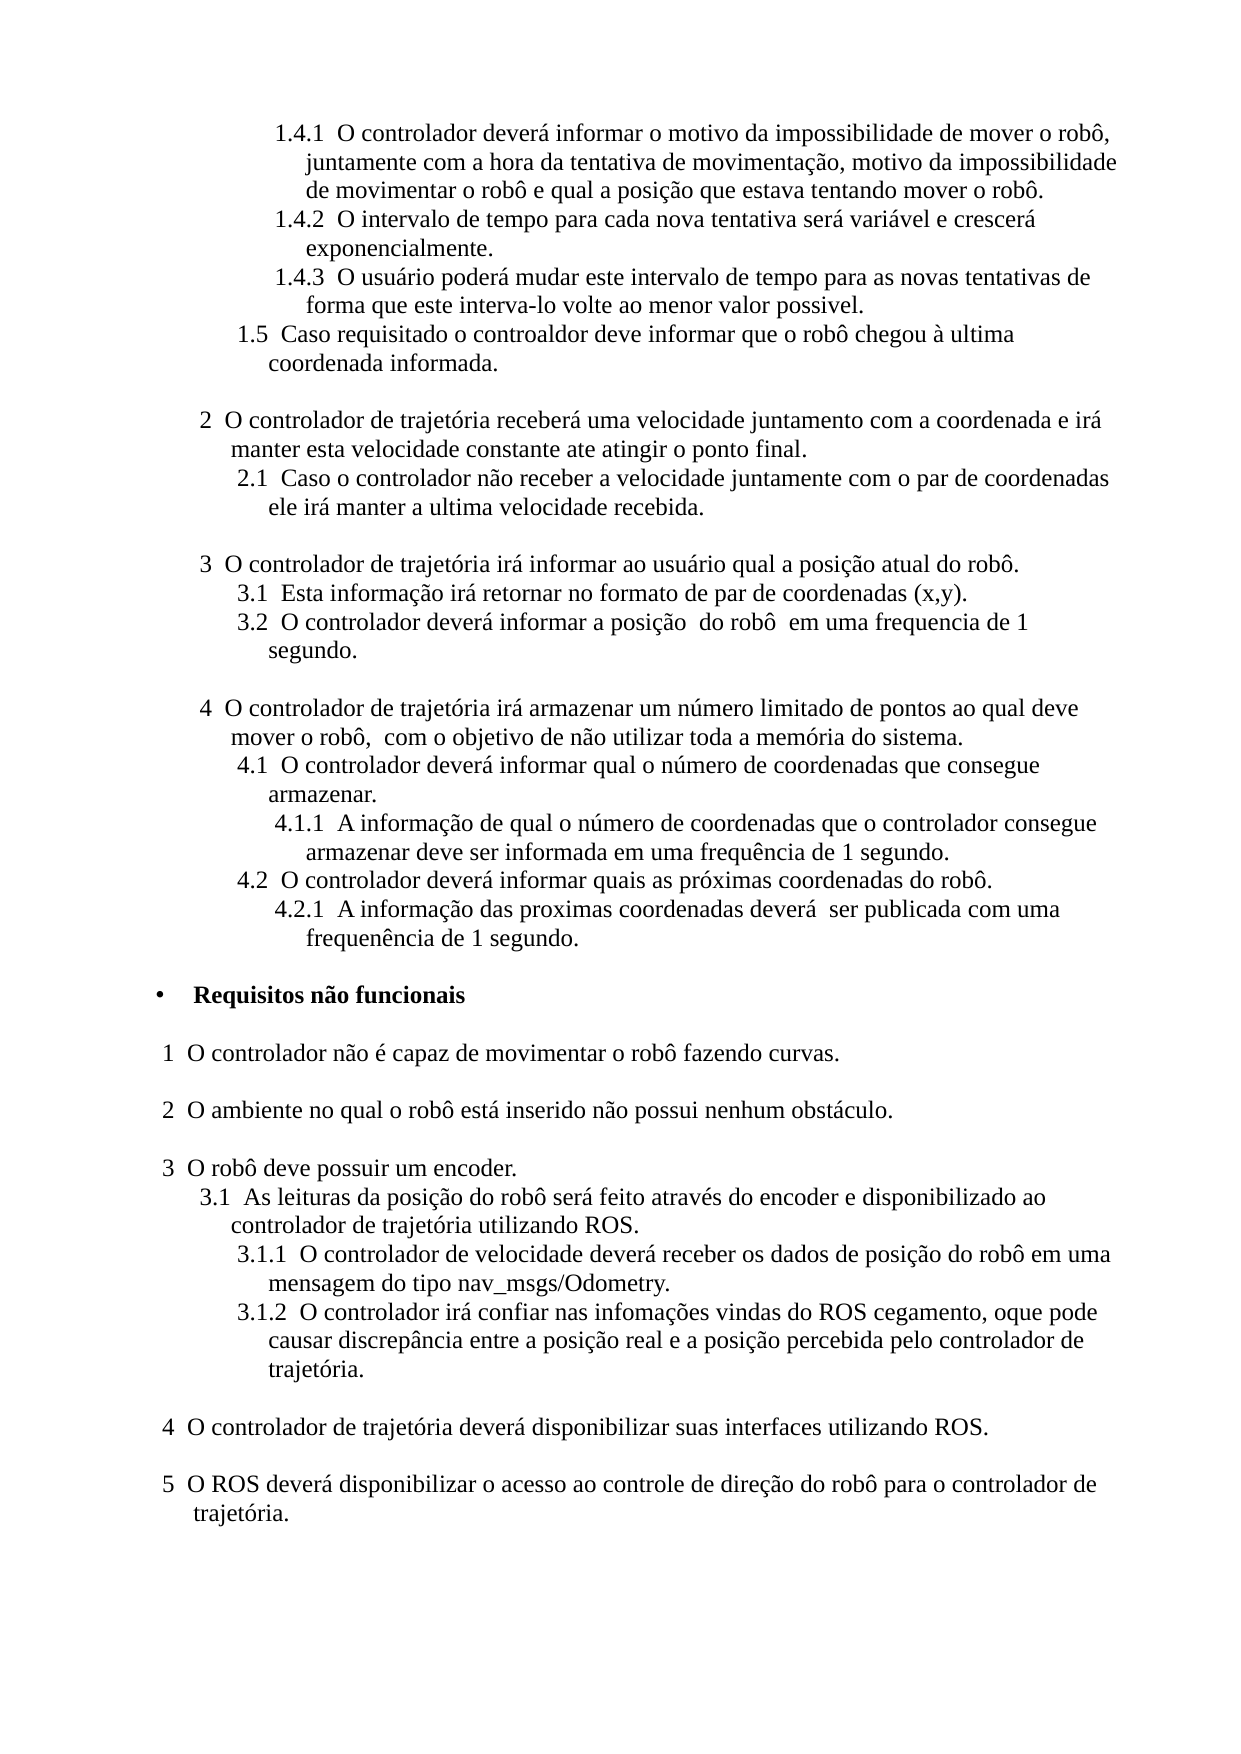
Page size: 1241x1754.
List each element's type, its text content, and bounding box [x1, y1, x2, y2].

list O controlador deverá informar qual o número de coordenadas que consegue armazenar. [231, 751, 1122, 808]
list O controlador deverá informar o motivo da impossibilidade de mover o robô, juntamente com a hora da tentativa de movimentação, motivo da impossibilidade de movimentar o robô e qual a posição que estava tentando mover o robô. [268, 118, 1122, 204]
list O controlador de trajetória irá informar ao usuário qual a posição atual do robô. [193, 549, 1122, 578]
list O ROS deverá disponibilizar o acesso ao controle de direção do robô para o controlador de trajetória. [156, 1469, 1122, 1527]
list O controlador deverá informar quais as próximas coordenadas do robô. [231, 866, 1122, 894]
list O controlador irá confiar nas infomações vindas do ROS cegamento, oque pode causar discrepância entre a posição real e a posição percebida pelo controlador de trajetória. [231, 1297, 1122, 1383]
list O usuário poderá mudar este intervalo de tempo para as novas tentativas de forma que este interva-lo volte ao menor valor possivel. [268, 262, 1122, 319]
list O controlador deverá informar a posição do robô em uma frequencia de 1 segundo. [231, 607, 1122, 664]
list O ambiente no qual o robô está inserido não possui nenhum obstáculo. [156, 1096, 1122, 1124]
list O controlador de trajetória deverá disponibilizar suas interfaces utilizando ROS. [156, 1412, 1122, 1441]
list A informação de qual o número de coordenadas que o controlador consegue armazenar deve ser informada em uma frequência de 1 segundo. [268, 808, 1122, 866]
list O intervalo de tempo para cada nova tentativa será variável e crescerá exponencialmente. [268, 204, 1122, 262]
list O controlador de trajetória irá armazenar um número limitado de pontos ao qual deve mover o robô, com o objetivo de não utilizar toda a memória do sistema. [193, 693, 1122, 751]
list Requisitos não funcionais [156, 981, 1122, 1009]
list O controlador de velocidade deverá receber os dados de posição do robô em uma mensagem do tipo nav_msgs/Odometry. [231, 1239, 1122, 1297]
list A informação das proximas coordenadas deverá ser publicada com uma frequenência de 1 segundo. [268, 894, 1122, 952]
list As leituras da posição do robô será feito através do encoder e disponibilizado ao controlador de trajetória utilizando ROS. [193, 1182, 1122, 1239]
list O controlador não é capaz de movimentar o robô fazendo curvas. [156, 1038, 1122, 1067]
list O controlador de trajetória receberá uma velocidade juntamento com a coordenada e irá manter esta velocidade constante ate atingir o ponto final. [193, 406, 1122, 463]
list O robô deve possuir um encoder. [156, 1153, 1122, 1182]
list Caso o controlador não receber a velocidade juntamente com o par de coordenadas ele irá manter a ultima velocidade recebida. [231, 463, 1122, 521]
list Caso requisitado o controaldor deve informar que o robô chegou à ultima coordenada informada. [231, 319, 1122, 377]
list Esta informação irá retornar no formato de par de coordenadas (x,y). [231, 578, 1122, 607]
